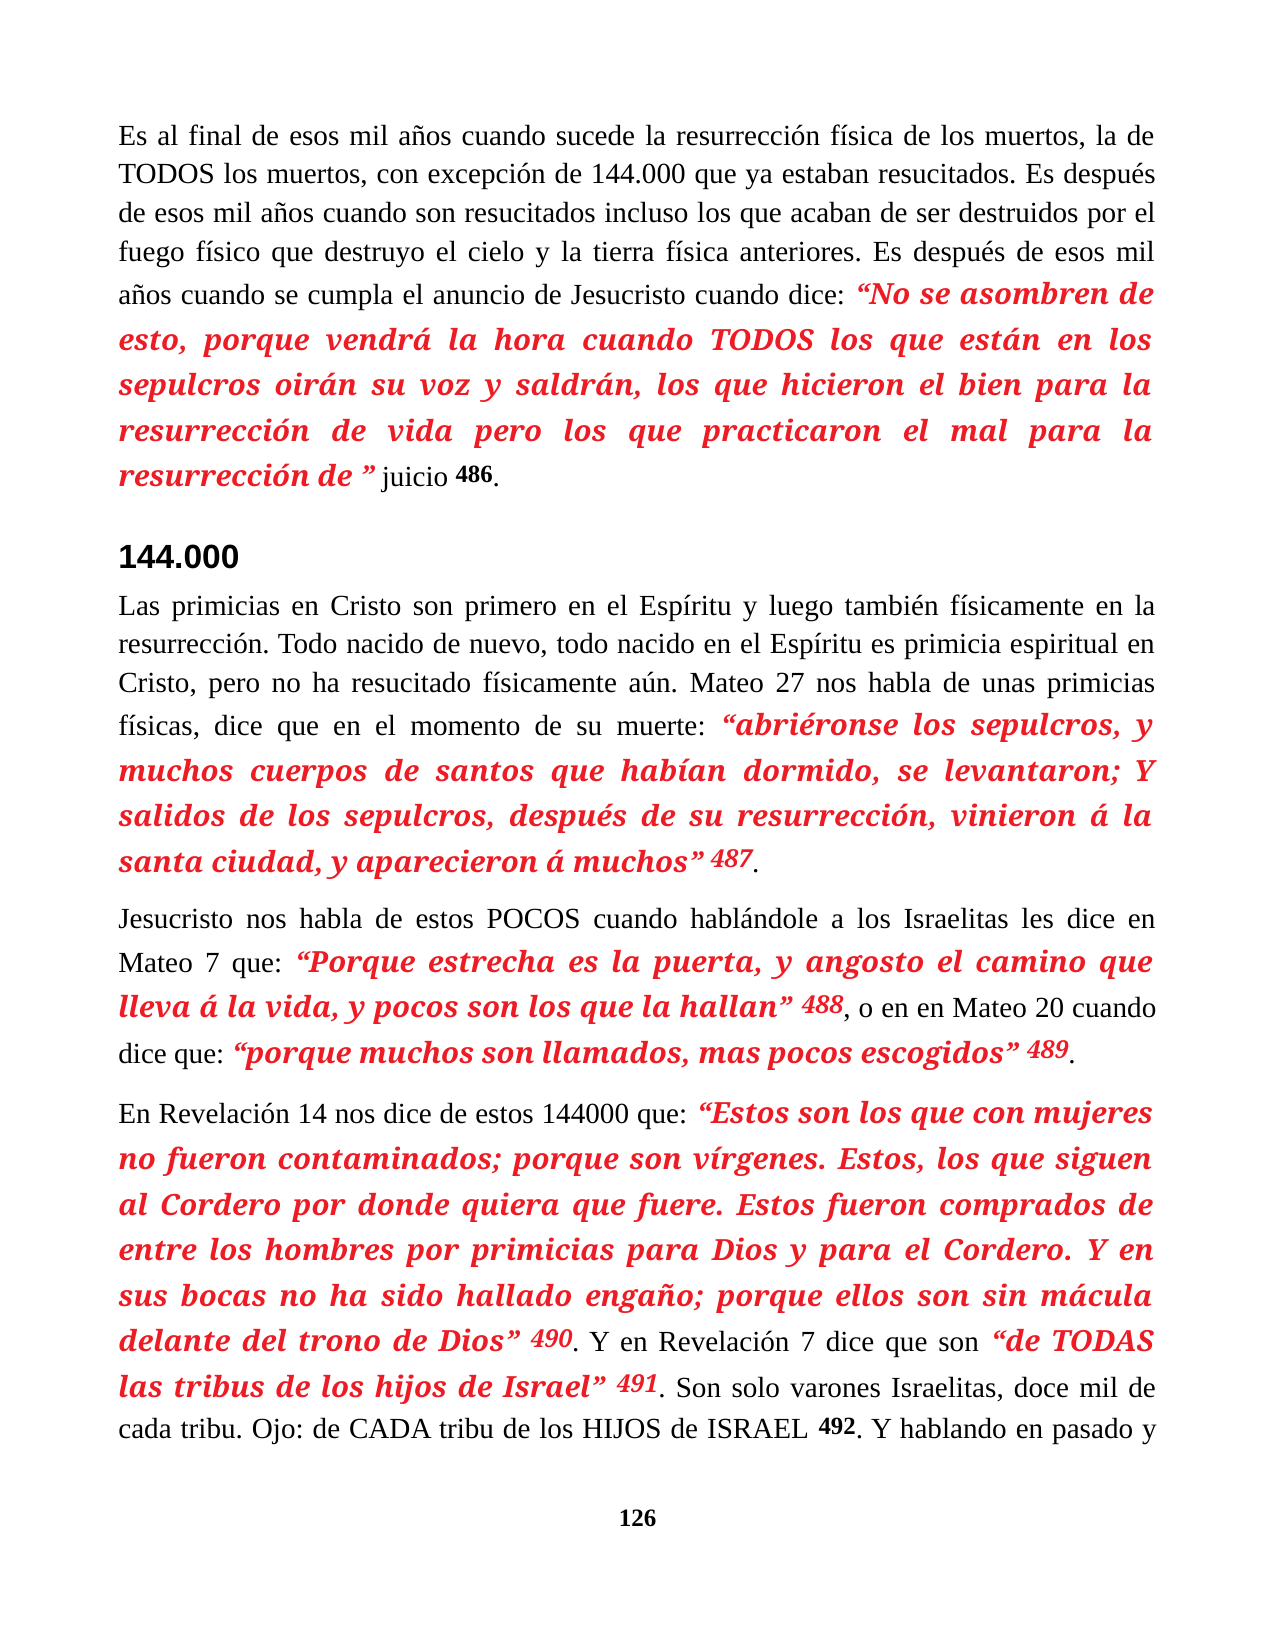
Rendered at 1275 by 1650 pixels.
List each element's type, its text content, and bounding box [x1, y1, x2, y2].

text Las primicias en Cristo son primero en el Espíritu y luego también físicamente en la resurrección. Todo nacido de nuevo, todo nacido en el Espíritu es primicia espiritual en Cristo, pero no ha resucitado físicamente aún. Mateo 27 nos habla de unas primicias físicas, dice que en el momento de su muerte: “abriéronse los sepulcros, y muchos cuerpos de santos que habían dormido, se levantaron; Y salidos de los sepulcros, después de su resurrección, vinieron á la santa ciudad, y aparecieron á muchos” . [118, 588, 1157, 881]
subtitle 144.000 [118, 537, 1157, 575]
text Jesucristo nos habla de estos POCOS cuando hablándole a los Israelitas les dice en Mateo 7 que: “Porque estrecha es la puerta, y angosto el camino que lleva á la vida, y pocos son los que la hallan” , o en en Mateo 20 cuando dice que: “porque muchos son llamados, mas pocos escogidos” . [118, 902, 1157, 1072]
text Es al final de esos mil años cuando sucede la resurrección física de los muertos, la de TODOS los muertos, con excepción de 144.000 que ya estaban resucitados. Es después de esos mil años cuando son resucitados incluso los que acaban de ser destruidos por el fuego físico que destruyo el cielo y la tierra física anteriores. Es después de esos mil años cuando se cumpla el anuncio de Jesucristo cuando dice: “No se asombren de esto, porque vendrá la hora cuando TODOS los que están en los sepulcros oirán su voz y saldrán, los que hicieron el bien para la resurrección de vida pero los que practicaron el mal para la resurrección de ” juicio . [118, 118, 1157, 495]
text En Revelación 14 nos dice de estos 144000 que: “Estos son los que con mujeres no fueron contaminados; porque son vírgenes. Estos, los que siguen al Cordero por donde quiera que fuere. Estos fueron comprados de entre los hombres por primicias para Dios y para el Cordero. Y en sus bocas no ha sido hallado engaño; porque ellos son sin mácula delante del trono de Dios” . Y en Revelación 7 dice que son “de TODAS las tribus de los hijos de Israel” . Son solo varones Israelitas, doce mil de cada tribu. Ojo: de CADA tribu de los HIJOS de ISRAEL . Y hablando en pasado y [118, 1092, 1157, 1444]
